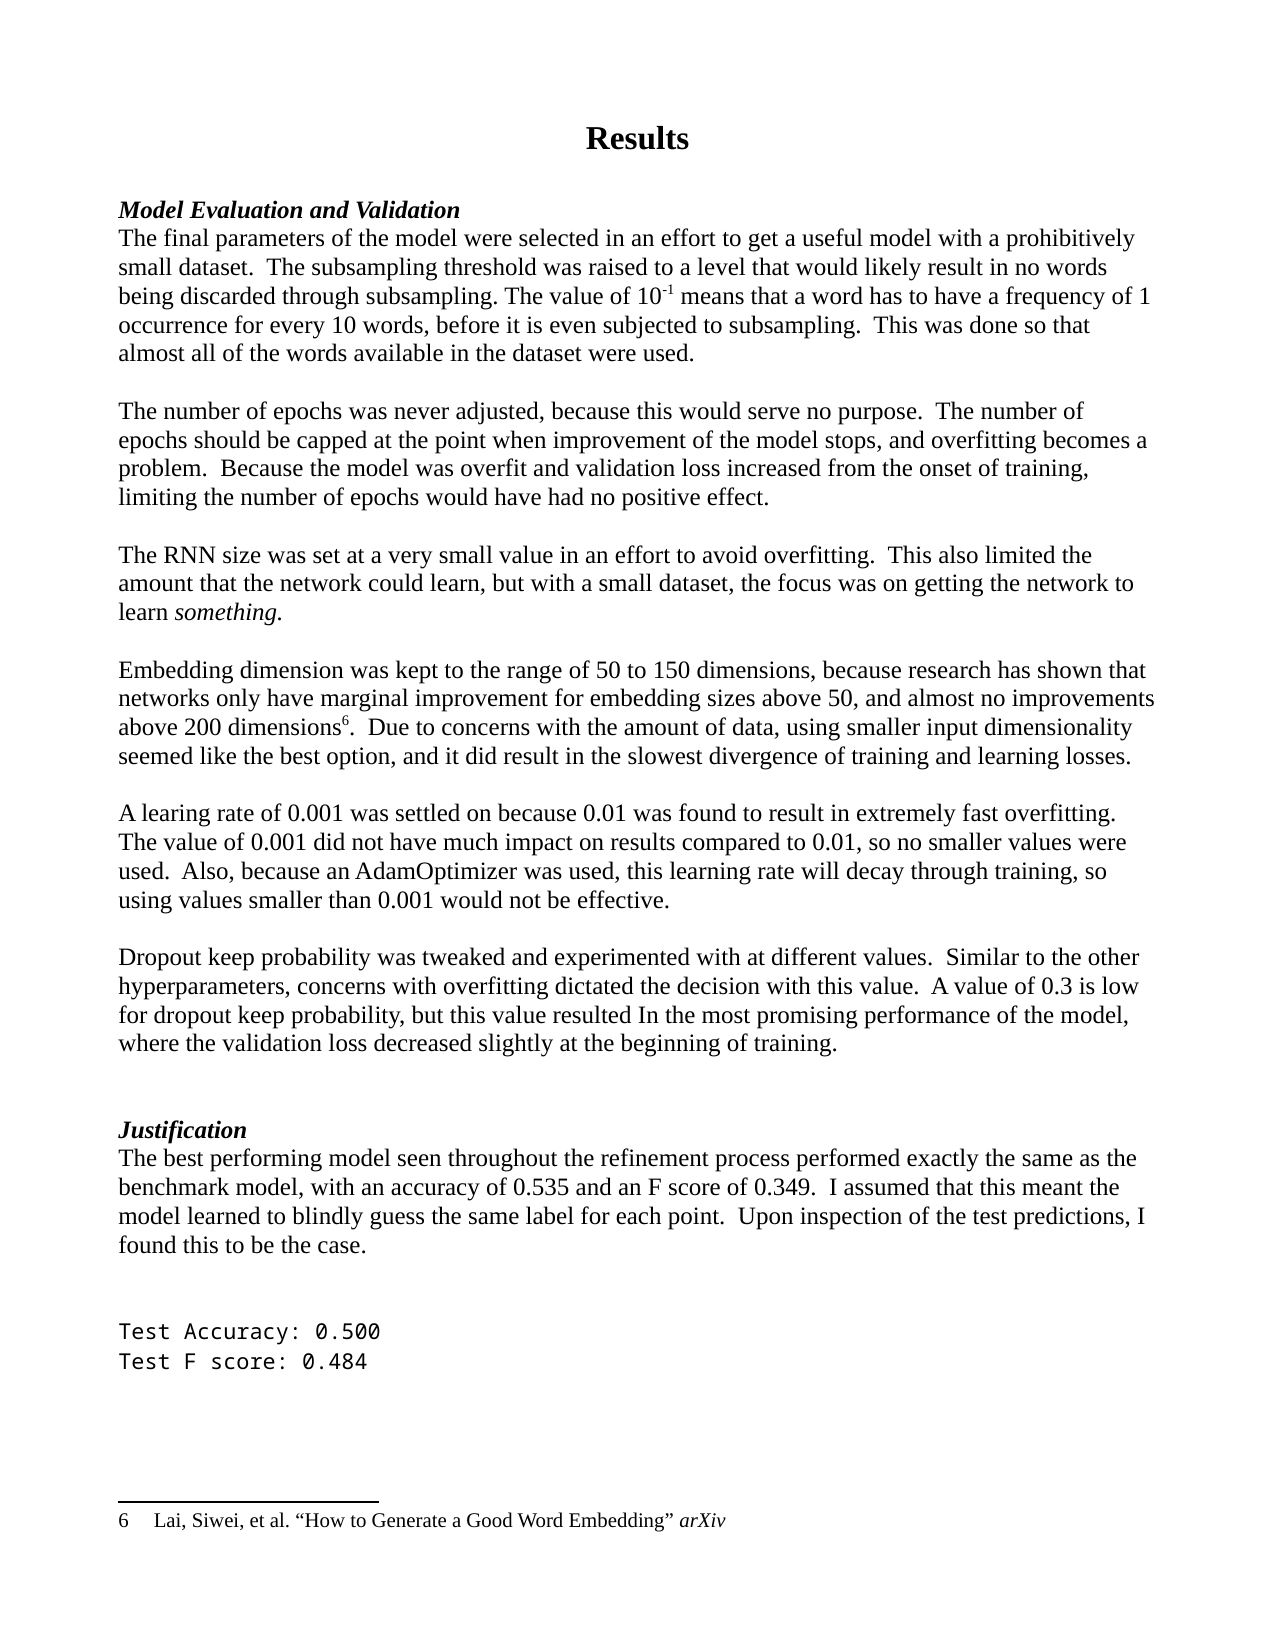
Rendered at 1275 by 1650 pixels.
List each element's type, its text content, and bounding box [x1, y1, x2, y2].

text Dropout keep probability was tweaked and experimented with at different values. Similar to the other hyperparameters, concerns with overfitting dictated the decision with this value. A value of 0.3 is low for dropout keep probability, but this value resulted In the most promising performance of the model, where the validation loss decreased slightly at the beginning of training. [118, 942, 1157, 1057]
text Justification [118, 1115, 1157, 1143]
text A learing rate of 0.001 was settled on because 0.01 was found to result in extremely fast overfitting. The value of 0.001 did not have much impact on results compared to 0.01, so no smaller values were used. Also, because an AdamOptimizer was used, this learning rate will decay through training, so using values smaller than 0.001 would not be effective. [118, 798, 1157, 913]
text Embedding dimension was kept to the range of 50 to 150 dimensions, because research has shown that networks only have marginal improvement for embedding sizes above 50, and almost no improvements above 200 dimensions. Due to concerns with the amount of data, using smaller input dimensionality seemed like the best option, and it did result in the slowest divergence of training and learning losses. [118, 655, 1157, 770]
text Lai, Siwei, et al. “How to Generate a Good Word Embedding” arXiv [118, 1508, 1157, 1532]
text Test Accuracy: 0.500 [118, 1316, 1157, 1346]
text The final parameters of the model were selected in an effort to get a useful model with a prohibitively small dataset. The subsampling threshold was raised to a level that would likely result in no words being discarded through subsampling. The value of 10-1 means that a word has to have a frequency of 1 occurrence for every 10 words, before it is even subjected to subsampling. This was done so that almost all of the words available in the dataset were used. [118, 223, 1157, 367]
text The number of epochs was never adjusted, because this would serve no purpose. The number of epochs should be capped at the point when improvement of the model stops, and overfitting becomes a problem. Because the model was overfit and validation loss increased from the onset of training, limiting the number of epochs would have had no positive effect. [118, 396, 1157, 511]
text Model Evaluation and Validation [118, 195, 1157, 223]
text The best performing model seen throughout the refinement process performed exactly the same as the benchmark model, with an accuracy of 0.535 and an F score of 0.349. I assumed that this meant the model learned to blindly guess the same label for each point. Upon inspection of the test predictions, I found this to be the case. [118, 1143, 1157, 1258]
text The RNN size was set at a very small value in an effort to avoid overfitting. This also limited the amount that the network could learn, but with a small dataset, the focus was on getting the network to learn something. [118, 540, 1157, 626]
text Results [118, 118, 1157, 156]
text Test F score: 0.484 [118, 1346, 1157, 1376]
